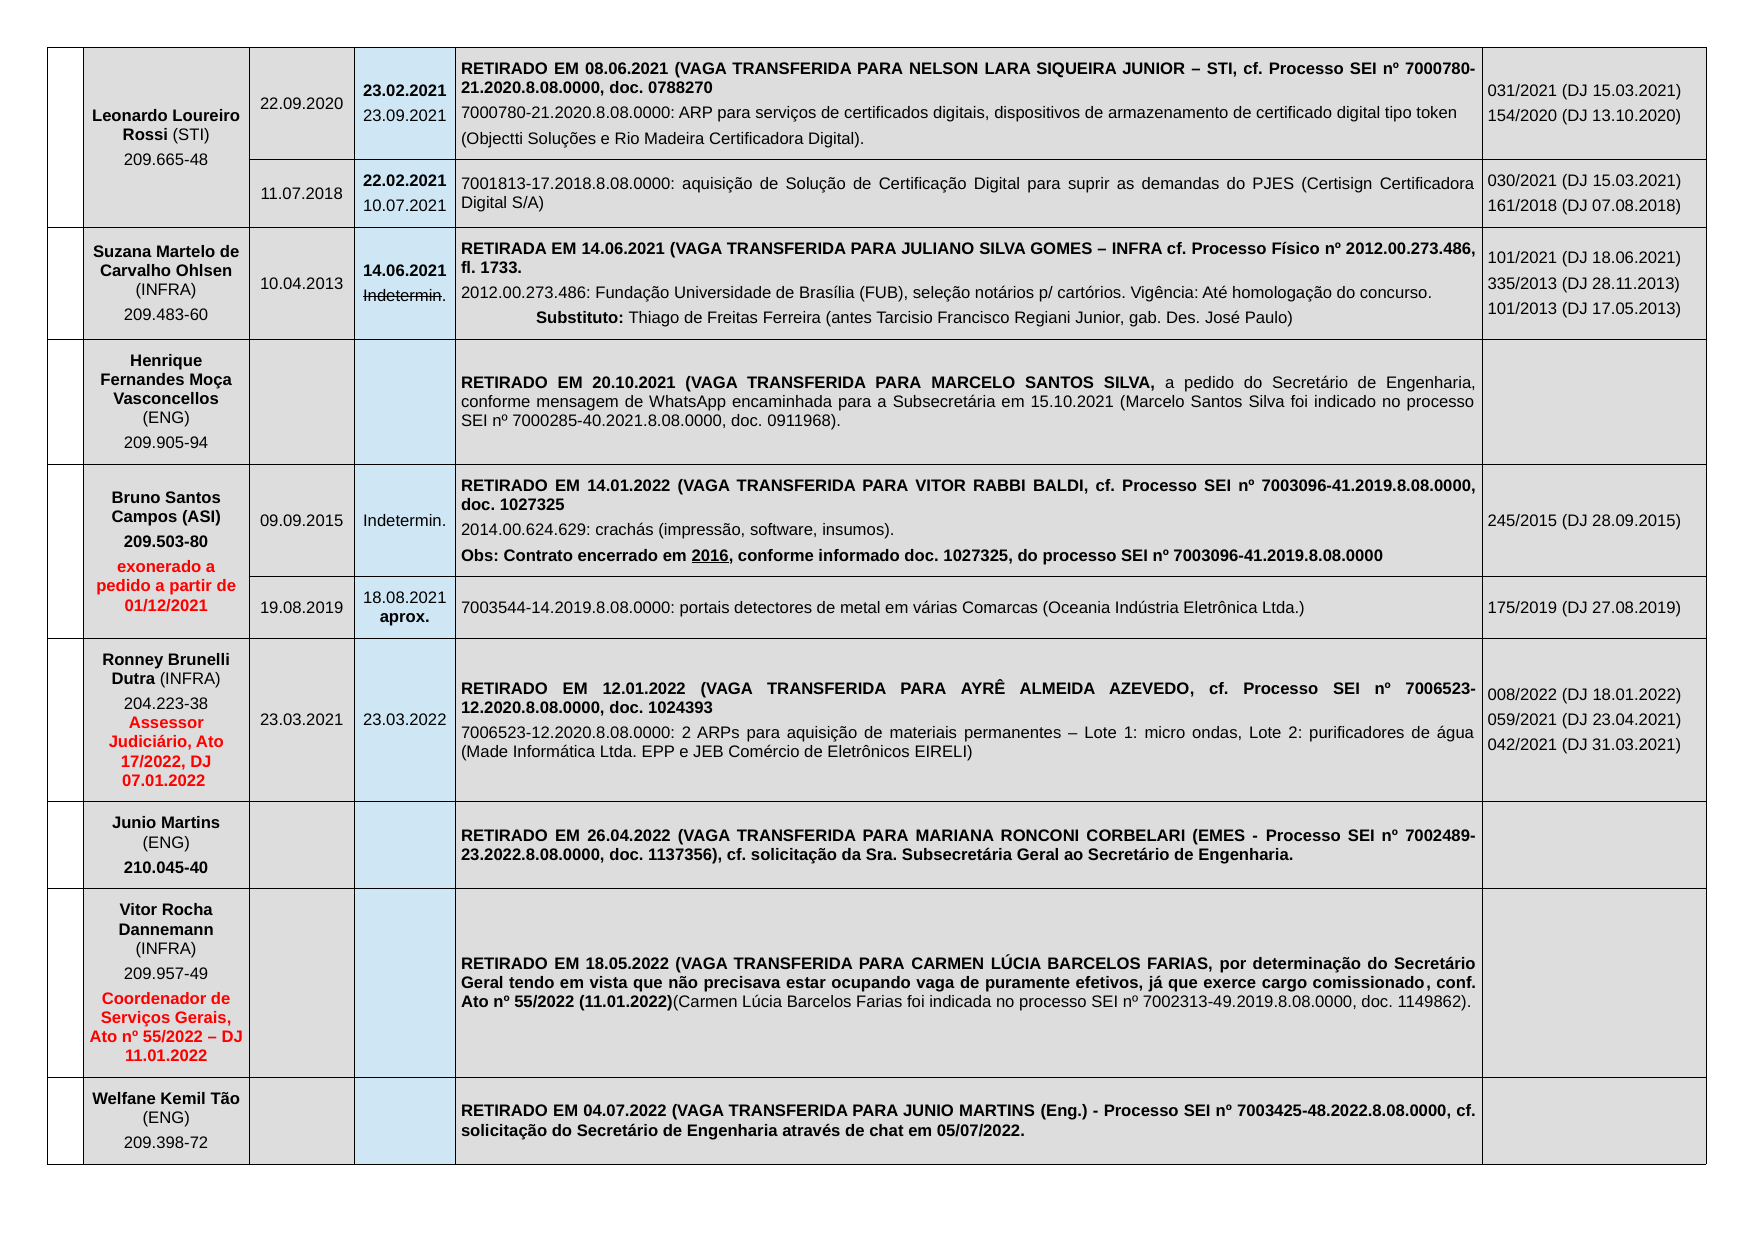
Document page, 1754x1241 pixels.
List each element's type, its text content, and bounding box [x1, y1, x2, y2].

table_cell 175/2019 (DJ 27.08.2019) [1483, 577, 1706, 638]
table_cell Junio Martins (ENG) 210.045-40 [84, 802, 249, 888]
table_cell [1483, 340, 1706, 464]
table_cell [355, 1078, 455, 1164]
table_cell 101/2021 (DJ 18.06.2021) 335/2013 (DJ 28.11.2013) 101/2013 (DJ 17.05.2013) [1483, 228, 1706, 339]
table_cell [48, 1078, 83, 1164]
table_cell RETIRADO EM 20.10.2021 (VAGA TRANSFERIDA PARA MARCELO SANTOS SILVA, a pedido do Secretário de Engenharia, conforme mensagem de WhatsApp encaminhada para a Subsecretária em 15.10.2021 (Marcelo Santos Silva foi indicado no processo SEI nº 7000285-40.2021.8.08.0000, doc. 0911968). [456, 340, 1482, 464]
table_cell RETIRADO EM 26.04.2022 (VAGA TRANSFERIDA PARA MARIANA RONCONI CORBELARI (EMES - Processo SEI nº 7002489-23.2022.8.08.0000, doc. 1137356), cf. solicitação da Sra. Subsecretária Geral ao Secretário de Engenharia. [456, 802, 1482, 888]
table_cell [355, 340, 455, 464]
table_cell [1483, 889, 1706, 1077]
table_cell 23.02.2021 23.09.2021 [355, 48, 455, 159]
table_cell [250, 340, 354, 464]
table_cell Henrique Fernandes Moça Vasconcellos (ENG) 209.905-94 [84, 340, 249, 464]
table_cell RETIRADO EM 12.01.2022 (VAGA TRANSFERIDA PARA AYRÊ ALMEIDA AZEVEDO, cf. Processo SEI nº 7006523-12.2020.8.08.0000, doc. 1024393 7006523-12.2020.8.08.0000: 2 ARPs para aquisição de materiais permanentes – Lote 1: micro ondas, Lote 2: purificadores de água (Made Informática Ltda. EPP e JEB Comércio de Eletrônicos EIRELI) [456, 639, 1482, 801]
table_cell RETIRADO EM 14.01.2022 (VAGA TRANSFERIDA PARA VITOR RABBI BALDI, cf. Processo SEI nº 7003096-41.2019.8.08.0000, doc. 1027325 2014.00.624.629: crachás (impressão, software, insumos). Obs: Contrato encerrado em 2016, conforme informado doc. 1027325, do processo SEI nº 7003096-41.2019.8.08.0000 [456, 465, 1482, 576]
table_cell 008/2022 (DJ 18.01.2022) 059/2021 (DJ 23.04.2021) 042/2021 (DJ 31.03.2021) [1483, 639, 1706, 801]
table_cell 22.02.2021 10.07.2021 [355, 160, 455, 227]
table_cell RETIRADA EM 14.06.2021 (VAGA TRANSFERIDA PARA JULIANO SILVA GOMES – INFRA cf. Processo Físico nº 2012.00.273.486, fl. 1733. 2012.00.273.486: Fundação Universidade de Brasília (FUB), seleção notários p/ cartórios. Vigência: Até homologação do concurso. Substituto: Thiago de Freitas Ferreira (antes Tarcisio Francisco Regiani Junior, gab. Des. José Paulo) [456, 228, 1482, 339]
table_cell [48, 48, 83, 227]
table_cell 11.07.2018 [250, 160, 354, 227]
table_cell [250, 889, 354, 1077]
table_cell Bruno Santos Campos (ASI) 209.503-80 exonerado a pedido a partir de 01/12/2021 [84, 465, 249, 638]
table_cell [48, 228, 83, 339]
table_cell 09.09.2015 [250, 465, 354, 576]
table_cell Vitor Rocha Dannemann (INFRA) 209.957-49 Coordenador de Serviços Gerais, Ato nº 55/2022 – DJ 11.01.2022 [84, 889, 249, 1077]
table_cell 23.03.2021 [250, 639, 354, 801]
table_cell [48, 802, 83, 888]
table_cell [355, 889, 455, 1077]
table_cell 7003544-14.2019.8.08.0000: portais detectores de metal em várias Comarcas (Oceania Indústria Eletrônica Ltda.) [456, 577, 1482, 638]
table_cell 7001813-17.2018.8.08.0000: aquisição de Solução de Certificação Digital para suprir as demandas do PJES (Certisign Certificadora Digital S/A) [456, 160, 1482, 227]
table_cell RETIRADO EM 04.07.2022 (VAGA TRANSFERIDA PARA JUNIO MARTINS (Eng.) - Processo SEI nº 7003425-48.2022.8.08.0000, cf. solicitação do Secretário de Engenharia através de chat em 05/07/2022. [456, 1078, 1482, 1164]
table_cell [48, 889, 83, 1077]
table_cell 14.06.2021 Indetermin. [355, 228, 455, 339]
table_cell 18.08.2021 aprox. [355, 577, 455, 638]
table_cell [250, 802, 354, 888]
table_cell Leonardo Loureiro Rossi (STI) 209.665-48 [84, 48, 249, 227]
table_cell [1483, 802, 1706, 888]
table_cell Ronney Brunelli Dutra (INFRA) 204.223-38 Assessor Judiciário, Ato 17/2022, DJ 07.01.2022 [84, 639, 249, 801]
table_cell Welfane Kemil Tão (ENG) 209.398-72 [84, 1078, 249, 1164]
table_cell 030/2021 (DJ 15.03.2021) 161/2018 (DJ 07.08.2018) [1483, 160, 1706, 227]
table_cell 23.03.2022 [355, 639, 455, 801]
table_cell Suzana Martelo de Carvalho Ohlsen (INFRA) 209.483-60 [84, 228, 249, 339]
table_cell RETIRADO EM 08.06.2021 (VAGA TRANSFERIDA PARA NELSON LARA SIQUEIRA JUNIOR – STI, cf. Processo SEI nº 7000780-21.2020.8.08.0000, doc. 0788270 7000780-21.2020.8.08.0000: ARP para serviços de certificados digitais, dispositivos de armazenamento de certificado digital tipo token (Objectti Soluções e Rio Madeira Certificadora Digital). [456, 48, 1482, 159]
table_cell 245/2015 (DJ 28.09.2015) [1483, 465, 1706, 576]
table_cell [48, 639, 83, 801]
table_cell [48, 465, 83, 638]
table_cell [250, 1078, 354, 1164]
table_cell [355, 802, 455, 888]
table_cell 22.09.2020 [250, 48, 354, 159]
table_cell 10.04.2013 [250, 228, 354, 339]
table_cell [48, 340, 83, 464]
table_cell Indetermin. [355, 465, 455, 576]
table_cell 19.08.2019 [250, 577, 354, 638]
table_cell [1483, 1078, 1706, 1164]
table_cell RETIRADO EM 18.05.2022 (VAGA TRANSFERIDA PARA CARMEN LÚCIA BARCELOS FARIAS, por determinação do Secretário Geral tendo em vista que não precisava estar ocupando vaga de puramente efetivos, já que exerce cargo comissionado, conf. Ato nº 55/2022 (11.01.2022)(Carmen Lúcia Barcelos Farias foi indicada no processo SEI nº 7002313-49.2019.8.08.0000, doc. 1149862). [456, 889, 1482, 1077]
table_cell 031/2021 (DJ 15.03.2021) 154/2020 (DJ 13.10.2020) [1483, 48, 1706, 159]
